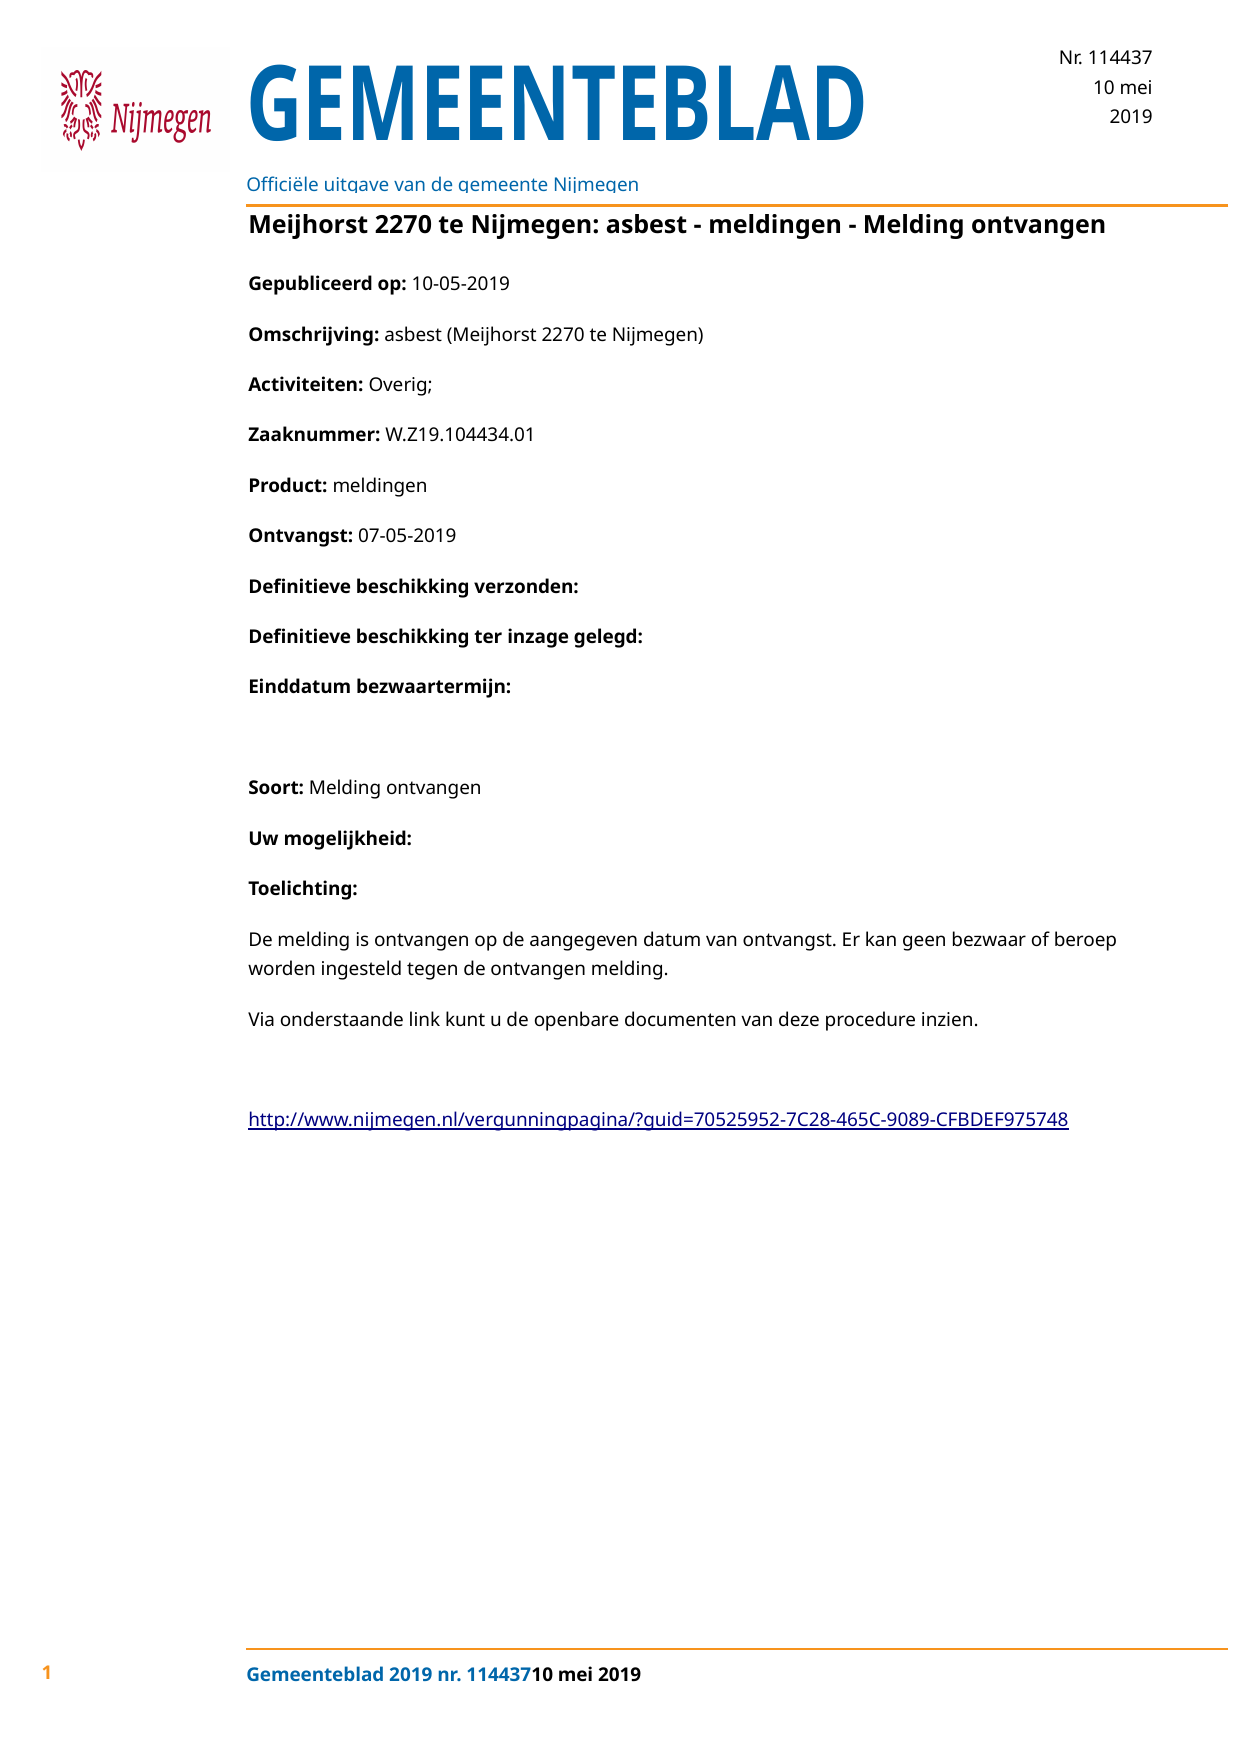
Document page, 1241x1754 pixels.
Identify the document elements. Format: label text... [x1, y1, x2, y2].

text Gepubliceerd op: 10-05-2019 [248, 270, 1152, 296]
text Via onderstaande link kunt u de openbare documenten van deze procedure inzien. [248, 1006, 1152, 1031]
text Zaaknummer: W.Z19.104434.01 [248, 422, 1152, 447]
text Omschrijving: asbest (Meijhorst 2270 te Nijmegen) [248, 321, 1152, 346]
text Definitieve beschikking ter inzage gelegd: [248, 623, 1152, 649]
text Uw mogelijkheid: [248, 825, 1152, 851]
picture [41, 47, 231, 172]
text De melding is ontvangen op de aangegeven datum van ontvangst. Er kan geen bezwaar of beroep worden ingesteld tegen de ontvangen melding. [248, 926, 1152, 981]
text Toelichting: [248, 875, 1152, 901]
text Ontvangst: 07-05-2019 [248, 522, 1152, 548]
text Product: meldingen [248, 472, 1152, 498]
text http://www.nijmegen.nl/vergunningpagina/?guid=70525952-7C28-465C-9089-CFBDEF975748 [248, 1107, 1152, 1132]
text Meijhorst 2270 te Nijmegen: asbest - meldingen - Melding ontvangen [248, 207, 1152, 241]
text Activiteiten: Overig; [248, 371, 1152, 397]
text Soort: Melding ontvangen [248, 774, 1152, 800]
text Einddatum bezwaartermijn: [248, 674, 1152, 699]
text Definitieve beschikking verzonden: [248, 573, 1152, 598]
